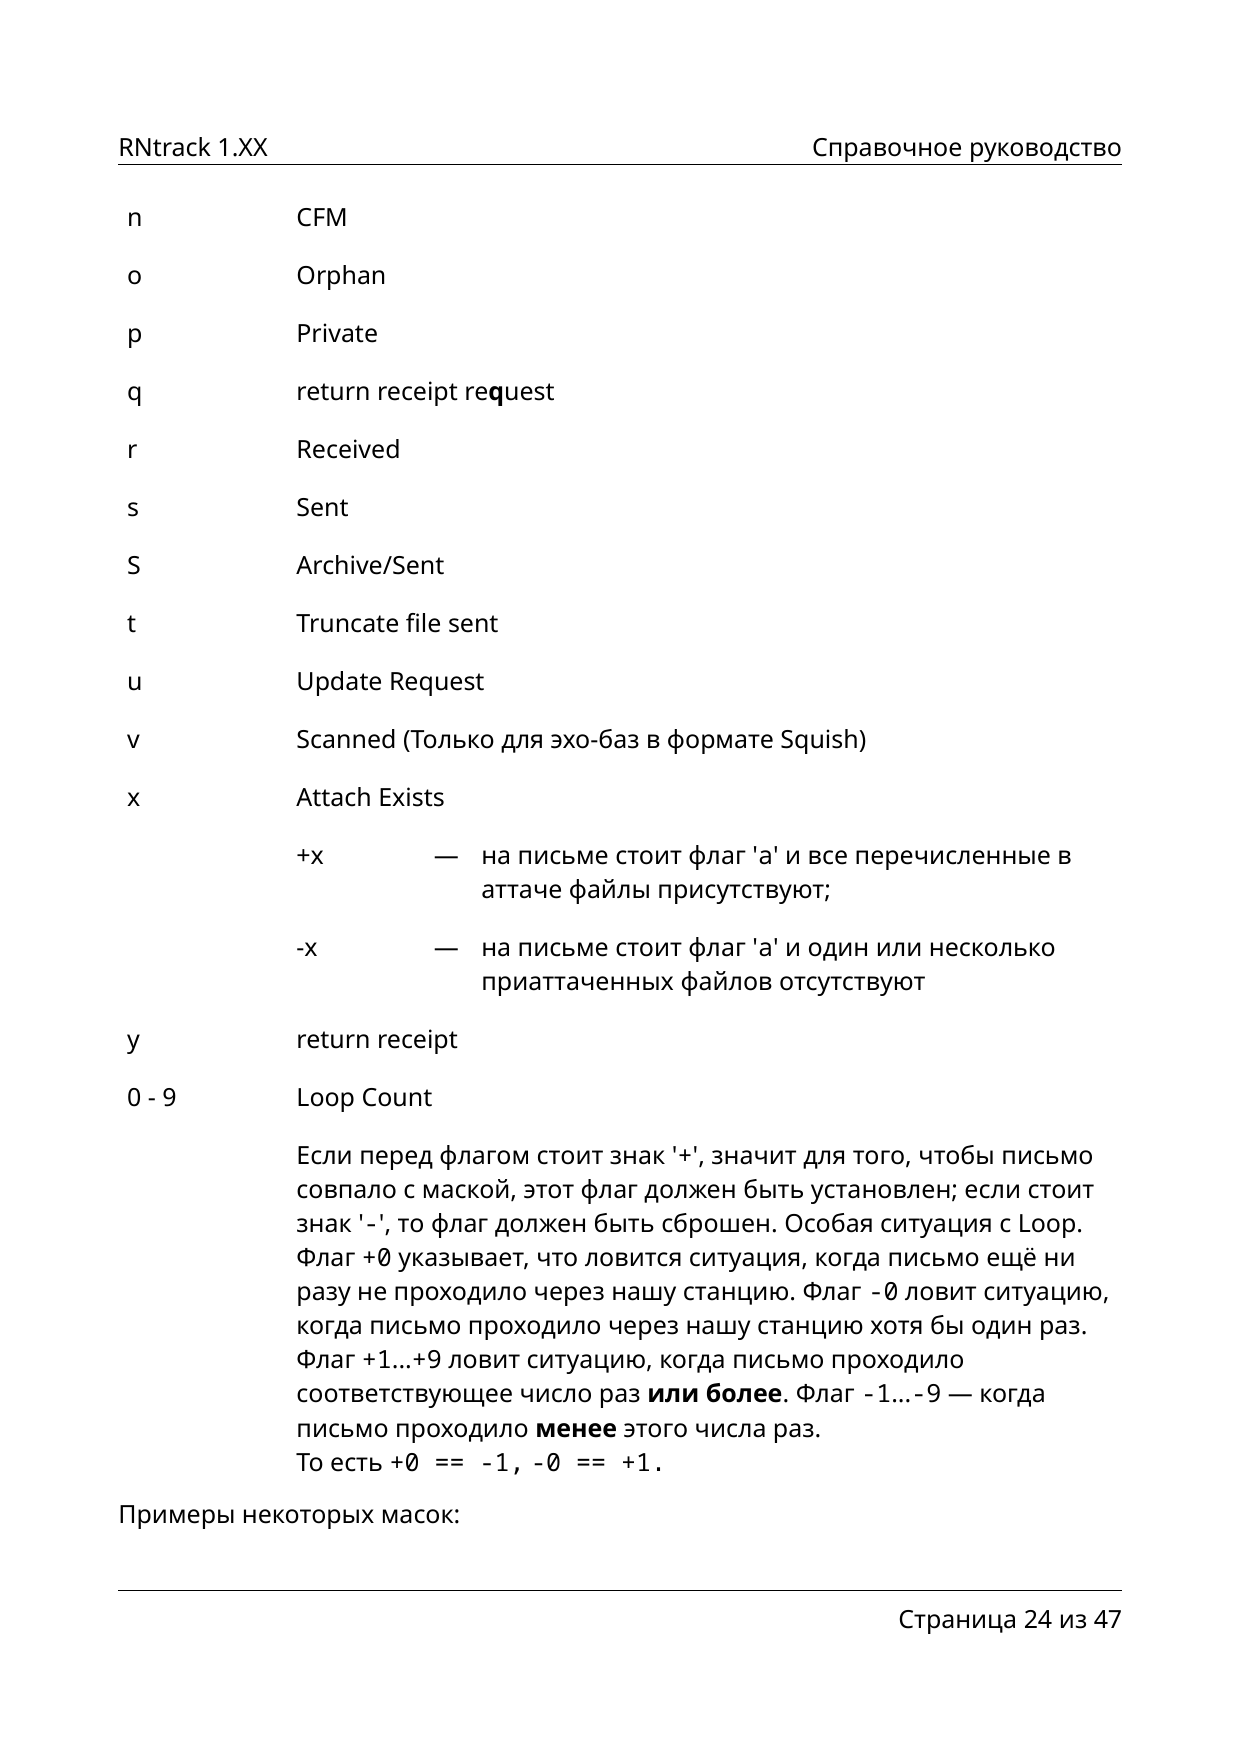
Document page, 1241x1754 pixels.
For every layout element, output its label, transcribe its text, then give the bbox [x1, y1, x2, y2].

table_cell [121, 924, 290, 1016]
table_cell — [428, 832, 475, 924]
table_cell 0 - 9 [121, 1074, 290, 1132]
table_cell t [121, 600, 290, 658]
table_cell CFM [290, 194, 1122, 252]
table_cell Scanned (Только для эхо-баз в формате Squish) [290, 716, 1122, 774]
table_cell o [121, 252, 290, 309]
table_cell Attach Exists [290, 774, 1122, 832]
table_cell на письме стоит флаг 'a' и все перечисленные в аттаче файлы присутствуют; [475, 832, 1122, 924]
table_cell -x [290, 924, 428, 1016]
table_cell Update Request [290, 658, 1122, 716]
table_cell u [121, 658, 290, 716]
table_cell [121, 1132, 290, 1497]
table_cell — [428, 924, 475, 1016]
table_cell Private [290, 310, 1122, 368]
table_cell [121, 832, 290, 924]
table_cell p [121, 310, 290, 368]
table_cell s [121, 484, 290, 542]
table_cell y [121, 1016, 290, 1074]
text Примеры некоторых масок: [118, 1497, 1122, 1531]
table_cell v [121, 716, 290, 774]
table_cell +x [290, 832, 428, 924]
table_cell Sent [290, 484, 1122, 542]
table_cell Если перед флагом стоит знак '+', значит для того, чтобы письмо совпало с маской, этот флаг должен быть установлен; если стоит знак '-', то флаг должен быть сброшен. Особая ситуация с Loop. Флаг +0 указывает, что ловится ситуация, когда письмо ещё ни разу не проходило через нашу станцию. Флаг -0 ловит ситуацию, когда письмо проходило через нашу станцию хотя бы один раз. Флаг +1...+9 ловит ситуацию, когда письмо проходило соответствующее число раз или более. Флаг -1...-9 — когда письмо проходило менее этого числа раз. То есть +0 == -1, -0 == +1. [290, 1132, 1122, 1497]
table_cell return receipt [290, 1016, 1122, 1074]
table_cell Archive/Sent [290, 542, 1122, 600]
table_cell n [121, 194, 290, 252]
table_cell на письме стоит флаг 'a' и один или несколько приаттаченных файлов отсутствуют [475, 924, 1122, 1016]
table_cell Truncate file sent [290, 600, 1122, 658]
table_cell q [121, 368, 290, 426]
table_cell Orphan [290, 252, 1122, 309]
table_cell S [121, 542, 290, 600]
table_cell return receipt request [290, 368, 1122, 426]
table_cell Loop Count [290, 1074, 1122, 1132]
table_cell Received [290, 426, 1122, 484]
table_cell x [121, 774, 290, 832]
table_cell r [121, 426, 290, 484]
